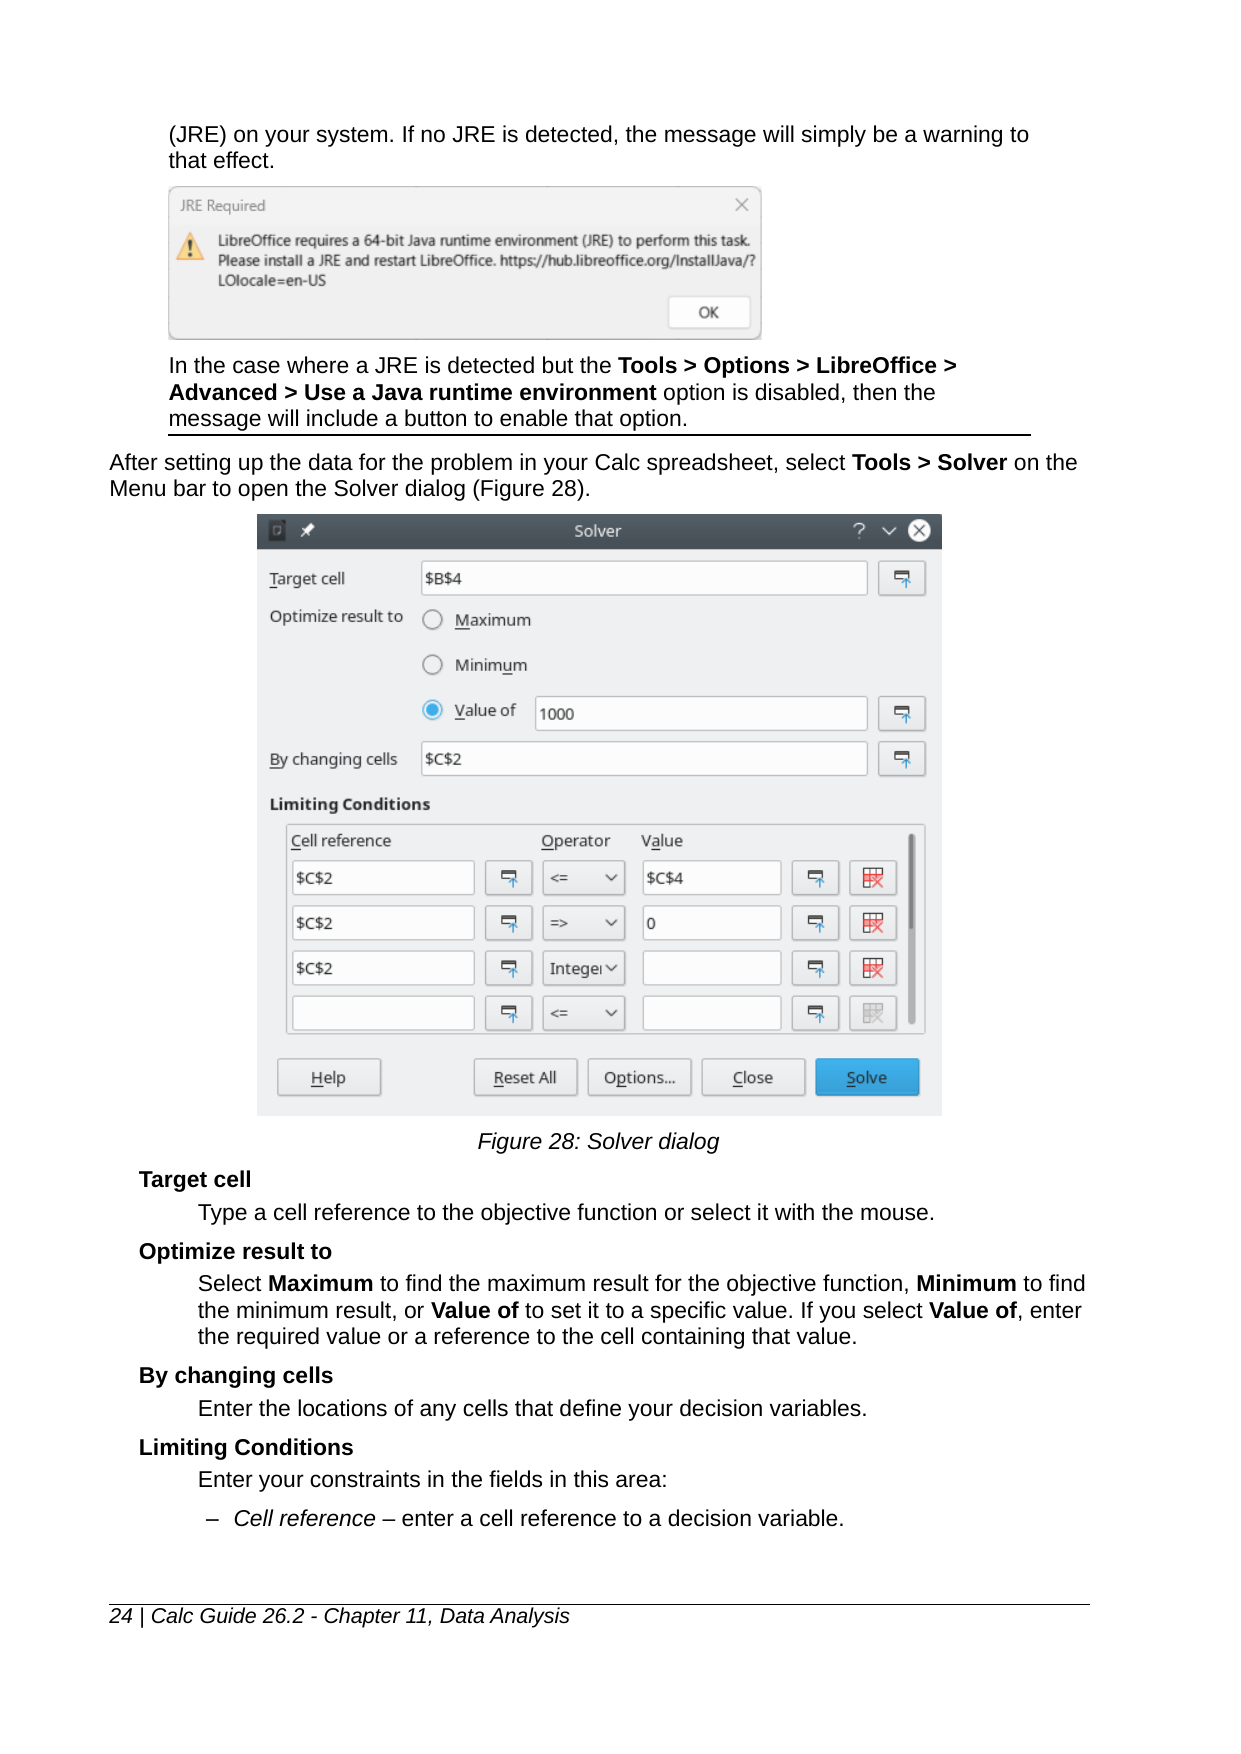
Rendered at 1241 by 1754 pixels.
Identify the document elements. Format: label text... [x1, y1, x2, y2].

text Type a cell reference to the objective function or select it with the mouse. [198, 1199, 1090, 1225]
text Optimize result to [139, 1238, 1090, 1264]
text (JRE) on your system. If no JRE is detected, the message will simply be a warning to that effect. [168, 121, 1031, 174]
text After setting up the data for the problem in your Calc spreadsheet, select Tools > Solver on the Menu bar to open the Solver dialog (Figure 28). [109, 449, 1090, 502]
text In the case where a JRE is detected but the Tools > Options > LibreOffice > Advanced > Use a Java runtime environment option is disabled, then the message will include a button to enable that option. [168, 352, 1031, 434]
picture [257, 514, 942, 1116]
text By changing cells [139, 1362, 1090, 1388]
text Enter your constraints in the fields in this area: [198, 1466, 1090, 1492]
text Enter the locations of any cells that define your decision variables. [198, 1394, 1090, 1421]
list Cell reference – enter a cell reference to a decision variable. [218, 1505, 1090, 1531]
picture [168, 186, 762, 340]
text Figure 28: Solver dialog [257, 1128, 942, 1154]
text Select Maximum to find the maximum result for the objective function, Minimum to find the minimum result, or Value of to set it to a specific value. If you select Value of, enter the required value or a reference to the cell containing that value. [198, 1270, 1090, 1349]
text Target cell [139, 1166, 1090, 1193]
text Limiting Conditions [139, 1433, 1090, 1460]
